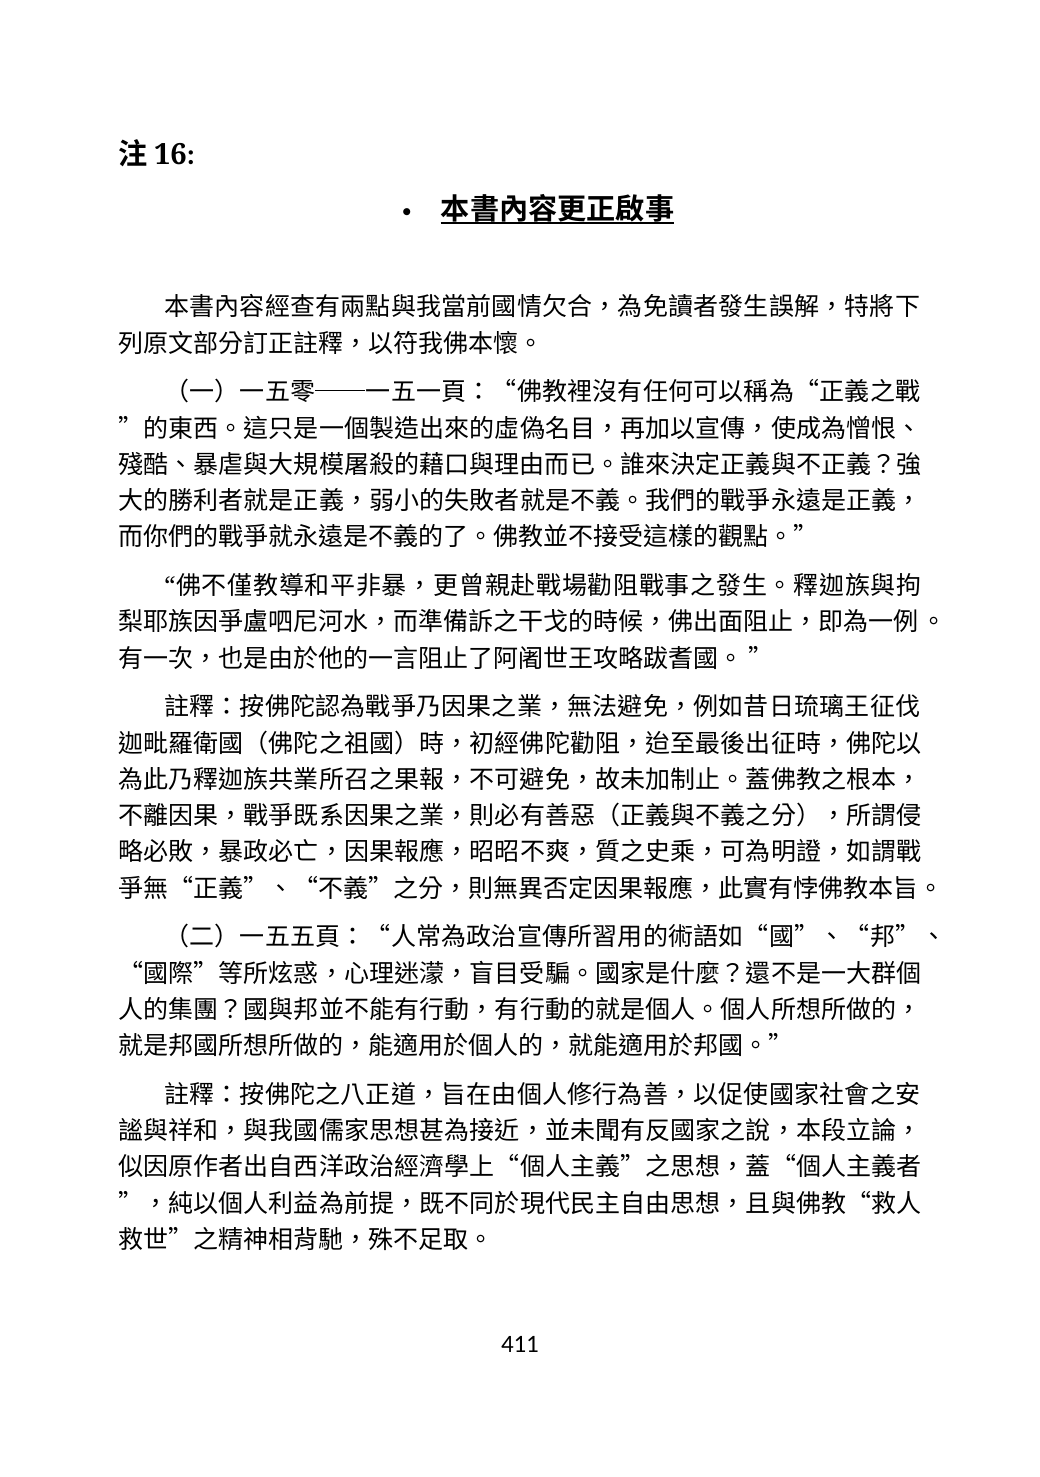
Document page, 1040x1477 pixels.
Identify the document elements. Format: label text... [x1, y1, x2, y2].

text （一）一五零──一五一頁：“佛教裡沒有任何可以稱為“正義之戰”的東西。這只是一個製造出來的虛偽名目，再加以宣傳，使成為憎恨、殘酷、暴虐與大規模屠殺的藉口與理由而已。誰來決定正義與不正義？強大的勝利者就是正義，弱小的失敗者就是不義。我們的戰爭永遠是正義，而你們的戰爭就永遠是不義的了。佛教並不接受這樣的觀點。” [118, 372, 921, 553]
text 本書內容經查有兩點與我當前國情欠合，為免讀者發生誤解，特將下列原文部分訂正註釋，以符我佛本懷。 [118, 287, 921, 359]
list 本書內容更正啟事 [156, 186, 921, 228]
text （二）一五五頁：“人常為政治宣傳所習用的術語如“國”、“邦”、“國際”等所炫惑，心理迷濛，盲目受騙。國家是什麼？還不是一大群個人的集團？國與邦並不能有行動，有行動的就是個人。個人所想所做的，就是邦國所想所做的，能適用於個人的，就能適用於邦國。” [118, 917, 921, 1062]
text 註釋：按佛陀認為戰爭乃因果之業，無法避免，例如昔日琉璃王征伐迦毗羅衛國（佛陀之祖國）時，初經佛陀勸阻，迨至最後出征時，佛陀以為此乃釋迦族共業所召之果報，不可避免，故未加制止。蓋佛教之根本，不離因果，戰爭既系因果之業，則必有善惡（正義與不義之分），所謂侵略必敗，暴政必亡，因果報應，昭昭不爽，質之史乘，可為明證，如謂戰爭無“正義”、“不義”之分，則無異否定因果報應，此實有悖佛教本旨。 [118, 687, 921, 904]
text 註釋：按佛陀之八正道，旨在由個人修行為善，以促使國家社會之安謐與祥和，與我國儒家思想甚為接近，並未聞有反國家之說，本段立論，似因原作者出自西洋政治經濟學上“個人主義”之思想，蓋“個人主義者”，純以個人利益為前提，既不同於現代民主自由思想，且與佛教“救人救世”之精神相背馳，殊不足取。 [118, 1074, 921, 1256]
text 注 16: [118, 131, 921, 173]
text “佛不僅教導和平非暴，更曾親赴戰場勸阻戰事之發生。釋迦族與拘梨耶族因爭盧呬尼河水，而準備訴之干戈的時候，佛出面阻止，即為一例。有一次，也是由於他的一言阻止了阿阇世王攻略跋耆國。 ” [118, 566, 921, 674]
